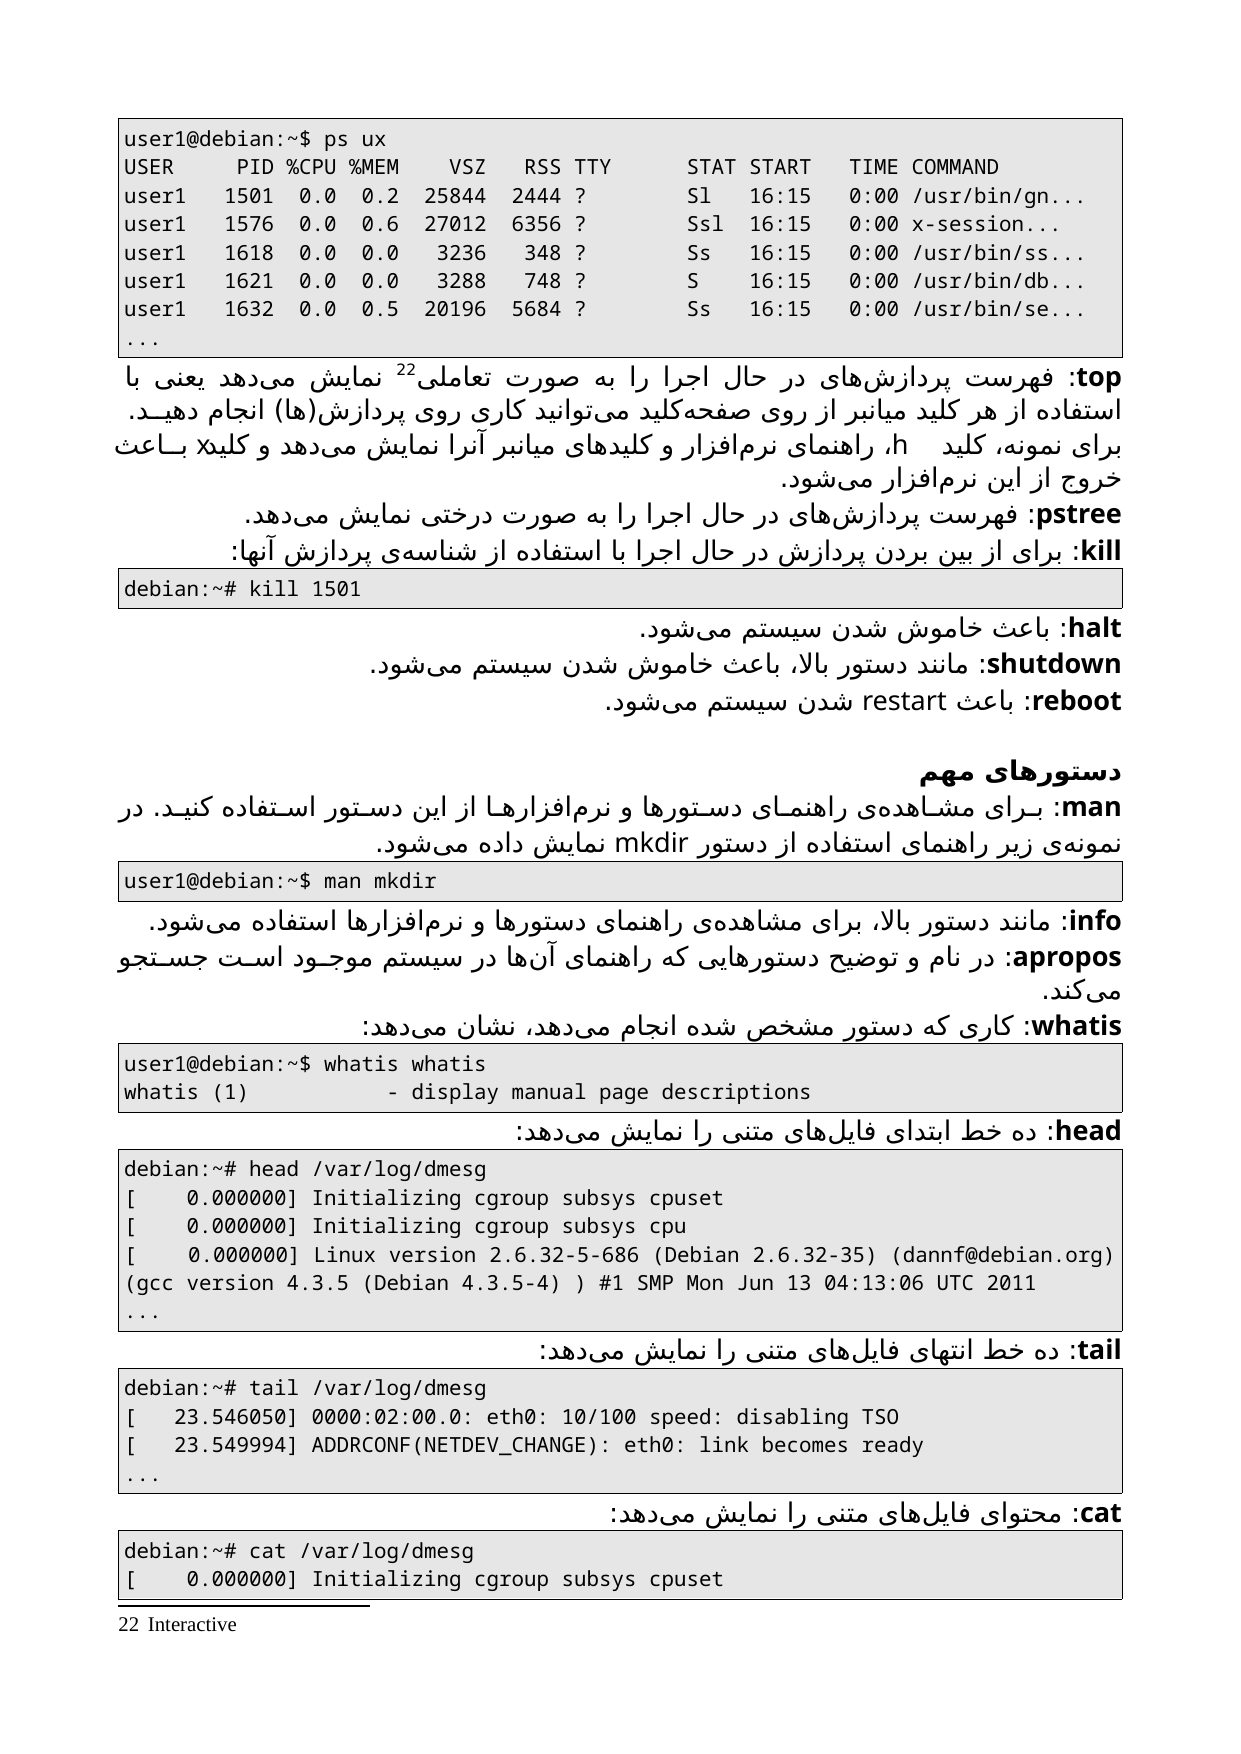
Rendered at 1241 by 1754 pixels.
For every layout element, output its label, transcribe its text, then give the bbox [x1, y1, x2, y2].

text دستورهای مهم [118, 756, 1122, 787]
text pstree: فهرست پردازش‌های در حال اجرا را به صورت درختی نمایش می‌دهد. [118, 494, 1122, 531]
text apropos: در نام و توضیح دستورهایی که راهنمای آن‌ها در سیستم موجود است جستجو می‌کند. [118, 938, 1122, 1006]
table_header debian:~# tail /var/log/dmesg [ 23.546050] 0000:02:00.0: eth0: 10/100 speed: disabling TSO [ 23.549994] ADDRCONF(NETDEV_CHANGE): eth0: link becomes ready ... [119, 1369, 1122, 1493]
table_header user1@debian:~$ ps ux USER PID %CPU %MEM VSZ RSS TTY STAT START TIME COMMAND user1 1501 0.0 0.2 25844 2444 ? Sl 16:15 0:00 /usr/bin/gn... user1 1576 0.0 0.6 27012 6356 ? Ssl 16:15 0:00 x-session... user1 1618 0.0 0.0 3236 348 ? Ss 16:15 0:00 /usr/bin/ss... user1 1621 0.0 0.0 3288 748 ? S 16:15 0:00 /usr/bin/db... user1 1632 0.0 0.5 20196 5684 ? Ss 16:15 0:00 /usr/bin/se... ... [119, 119, 1122, 357]
text top: فهرست پردازش‌های در حال اجرا را به صورت تعاملی نمایش می‌دهد یعنی با استفاده از هر کلید میانبر از روی صفحه‌کلید می‌توانید کاری روی پردازش(ها) انجام دهید. برای نمونه، کلید h، راهنمای نرم‌افزار و کلید‌های میانبر آنرا نمایش می‌دهد و کلید x باعث خروج از این نرم‌افزار می‌شود. [118, 358, 1122, 494]
table_header user1@debian:~$ man mkdir [119, 862, 1122, 901]
text halt: باعث خاموش شدن سیستم می‌شود. [118, 609, 1122, 645]
table_header debian:~# cat /var/log/dmesg [ 0.000000] Initializing cgroup subsys cpuset [119, 1531, 1122, 1598]
table_header debian:~# head /var/log/dmesg [ 0.000000] Initializing cgroup subsys cpuset [ 0.000000] Initializing cgroup subsys cpu [ 0.000000] Linux version 2.6.32-5-686 (Debian 2.6.32-35) (dannf@debian.org) (gcc version 4.3.5 (Debian 4.3.5-4) ) #1 SMP Mon Jun 13 04:13:06 UTC 2011 ... [119, 1150, 1122, 1331]
text head: ده خط ابتدای فایل‌های متنی را نمایش می‌دهد: [118, 1113, 1122, 1148]
text man: برای مشاهده‌ی راهنمای دستورها و نرم‌افزارها از این دستور استفاده کنید. در نمونه‌ی زیر راهنمای استفاده از دستور mkdir نمایش داده می‌شود. [118, 787, 1122, 861]
text info: مانند دستور بالا، برای مشاهده‌ی راهنمای دستورها و نرم‌افزارها استفاده می‌شود. [118, 902, 1122, 938]
text whatis: کاری که دستور مشخص شده انجام می‌دهد، نشان می‌دهد: [118, 1006, 1122, 1043]
text Interactive [118, 1612, 1122, 1636]
text tail: ده خط انتهای فایل‌های متنی را نمایش می‌دهد: [118, 1332, 1122, 1368]
text cat: محتوای فایل‌های متنی را نمایش می‌دهد: [118, 1494, 1122, 1530]
text kill: برای از بین بردن پردازش در حال اجرا با استفاده از شناسه‌ی پردازش آنها: [118, 531, 1122, 568]
text shutdown: مانند دستور بالا، باعث خاموش شدن سیستم می‌شود. [118, 645, 1122, 682]
table_header user1@debian:~$ whatis whatis whatis (1) - display manual page descriptions [119, 1044, 1122, 1112]
text reboot: باعث restart شدن سیستم می‌شود. [118, 682, 1122, 719]
table_header debian:~# kill 1501 [119, 569, 1122, 608]
